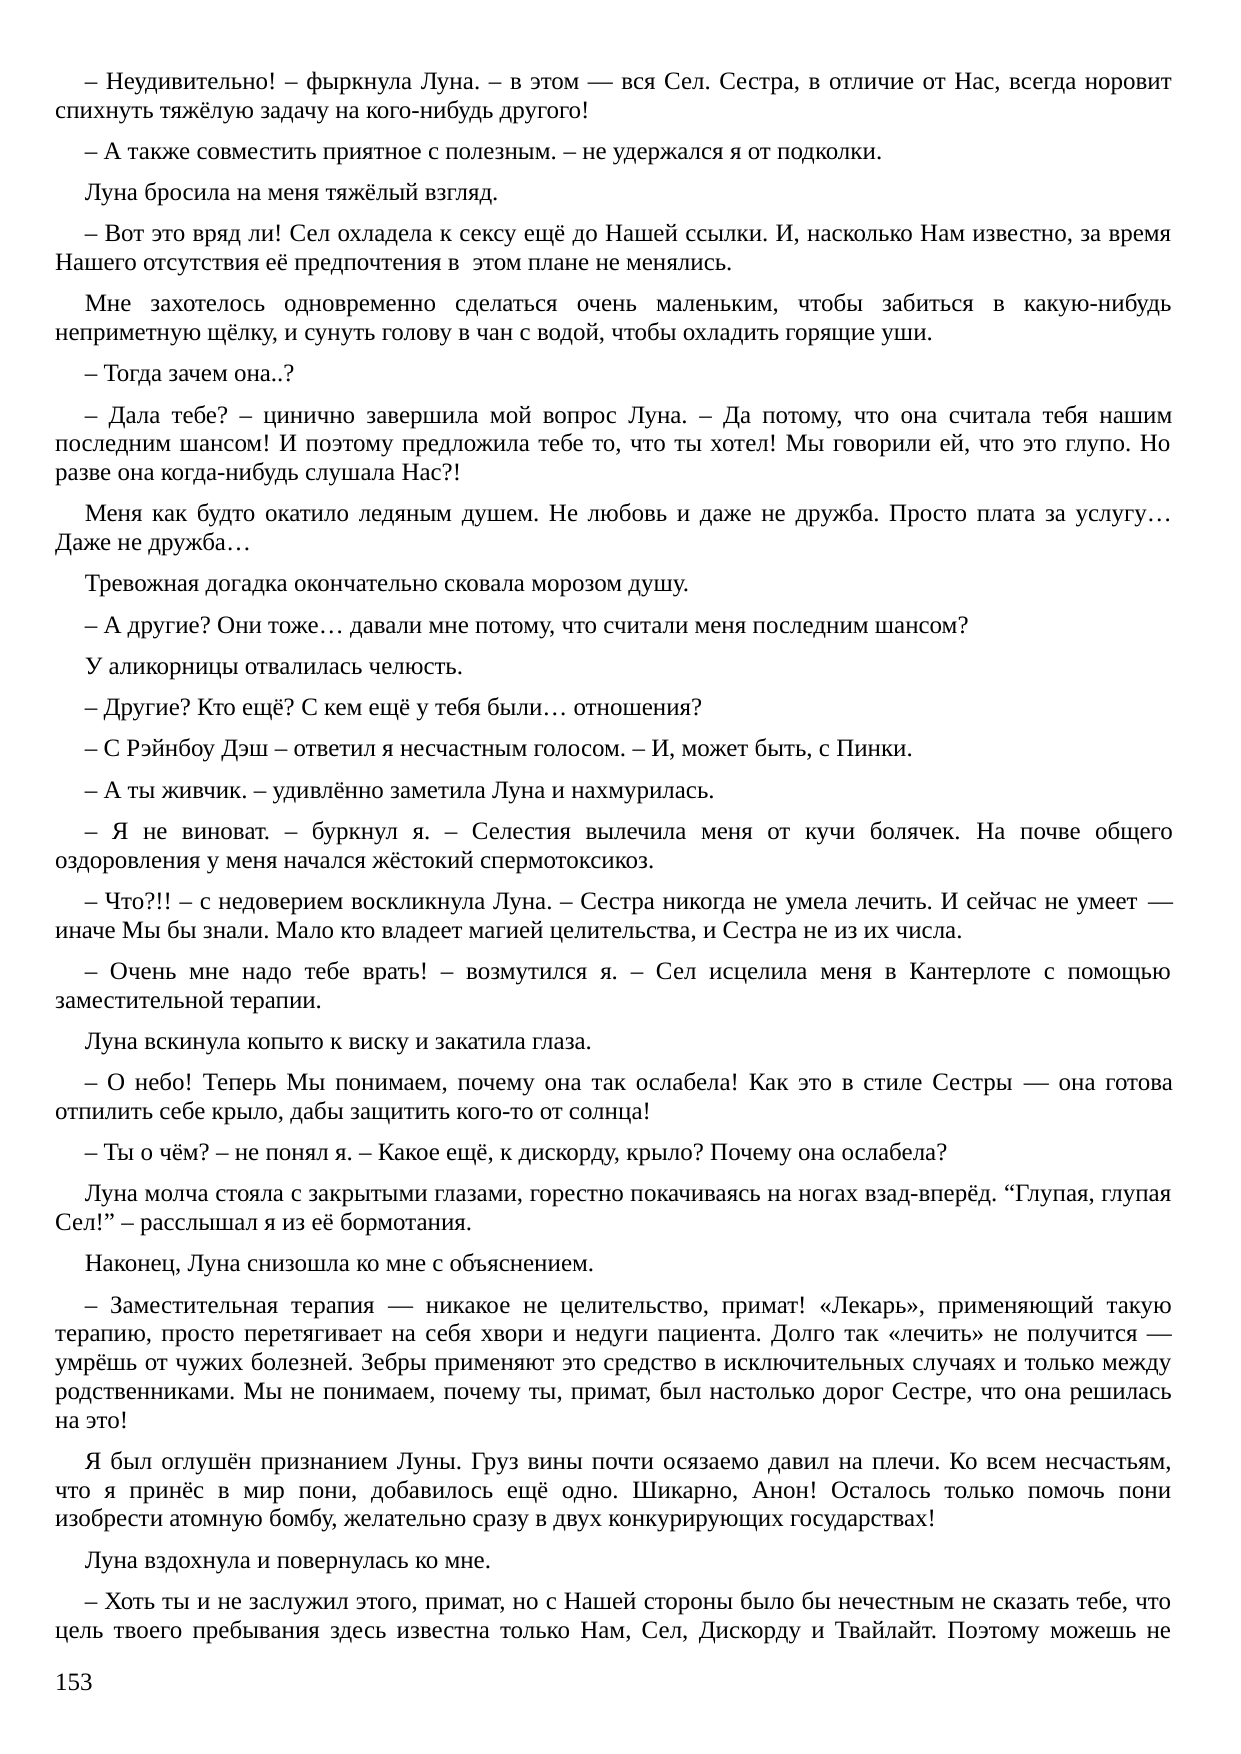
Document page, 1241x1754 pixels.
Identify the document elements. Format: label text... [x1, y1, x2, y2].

text Тревожная догадка окончательно сковала морозом душу. [55, 568, 1173, 597]
text – Дала тебе? – цинично завершила мой вопрос Луна. – Да потому, что она считала тебя нашим последним шансом! И поэтому предложила тебе то, что ты хотел! Мы говорили ей, что это глупо. Но разве она когда-нибудь слушала Нас?! [55, 400, 1173, 486]
text Мне захотелось одновременно сделаться очень маленьким, чтобы забиться в какую-нибудь неприметную щёлку, и сунуть голову в чан с водой, чтобы охладить горящие уши. [55, 288, 1173, 346]
text Луна бросила на меня тяжёлый взгляд. [55, 177, 1173, 206]
text – Я не виноват. – буркнул я. – Селестия вылечила меня от кучи болячек. На почве общего оздоровления у меня начался жёстокий спермотоксикоз. [55, 816, 1173, 873]
text Я был оглушён признанием Луны. Груз вины почти осязаемо давил на плечи. Ко всем несчастьям, что я принёс в мир пони, добавилось ещё одно. Шикарно, Анон! Осталось только помочь пони изобрести атомную бомбу, желательно сразу в двух конкурирующих государствах! [55, 1446, 1173, 1532]
text – А ты живчик. – удивлённо заметила Луна и нахмурилась. [55, 775, 1173, 803]
text – А также совместить приятное с полезным. – не удержался я от подколки. [55, 136, 1173, 165]
text – Хоть ты и не заслужил этого, примат, но с Нашей стороны было бы нечестным не сказать тебе, что цель твоего пребывания здесь известна только Нам, Сел, Дискорду и Твайлайт. Поэтому можешь не [55, 1586, 1173, 1643]
text – Другие? Кто ещё? С кем ещё у тебя были… отношения? [55, 692, 1173, 721]
text Меня как будто окатило ледяным душем. Не любовь и даже не дружба. Просто плата за услугу… Даже не дружба… [55, 498, 1173, 556]
text – Заместительная терапия — никакое не целительство, примат! «Лекарь», применяющий такую терапию, просто перетягивает на себя хвори и недуги пациента. Долго так «лечить» не получится — умрёшь от чужих болезней. Зебры применяют это средство в исключительных случаях и только между родственниками. Мы не понимаем, почему ты, примат, был настолько дорог Сестре, что она решилась на это! [55, 1290, 1173, 1433]
text У аликорницы отвалилась челюсть. [55, 651, 1173, 680]
text Наконец, Луна снизошла ко мне с объяснением. [55, 1248, 1173, 1277]
text – Ты о чём? – не понял я. – Какое ещё, к дискорду, крыло? Почему она ослабела? [55, 1137, 1173, 1166]
text – О небо! Теперь Мы понимаем, почему она так ослабела! Как это в стиле Сестры — она готова отпилить себе крыло, дабы защитить кого-то от солнца! [55, 1067, 1173, 1125]
text Луна молча стояла с закрытыми глазами, горестно покачиваясь на ногах взад-вперёд. “Глупая, глупая Сел!” – расслышал я из её бормотания. [55, 1178, 1173, 1236]
text – Вот это вряд ли! Сел охладела к сексу ещё до Нашей ссылки. И, насколько Нам известно, за время Нашего отсутствия её предпочтения в этом плане не менялись. [55, 218, 1173, 276]
text – А другие? Они тоже… давали мне потому, что считали меня последним шансом? [55, 610, 1173, 638]
text – Тогда зачем она..? [55, 358, 1173, 387]
text – Очень мне надо тебе врать! – возмутился я. – Сел исцелила меня в Кантерлоте с помощью заместительной терапии. [55, 956, 1173, 1013]
text Луна вскинула копыто к виску и закатила глаза. [55, 1026, 1173, 1055]
text – Что?!! – с недоверием воскликнула Луна. – Сестра никогда не умела лечить. И сейчас не умеет — иначе Мы бы знали. Мало кто владеет магией целительства, и Сестра не из их числа. [55, 886, 1173, 943]
text – Неудивительно! – фыркнула Луна. – в этом — вся Сел. Сестра, в отличие от Нас, всегда норовит спихнуть тяжёлую задачу на кого-нибудь другого! [55, 66, 1173, 123]
text – С Рэйнбоу Дэш – ответил я несчастным голосом. – И, может быть, с Пинки. [55, 733, 1173, 762]
text Луна вздохнула и повернулась ко мне. [55, 1545, 1173, 1573]
